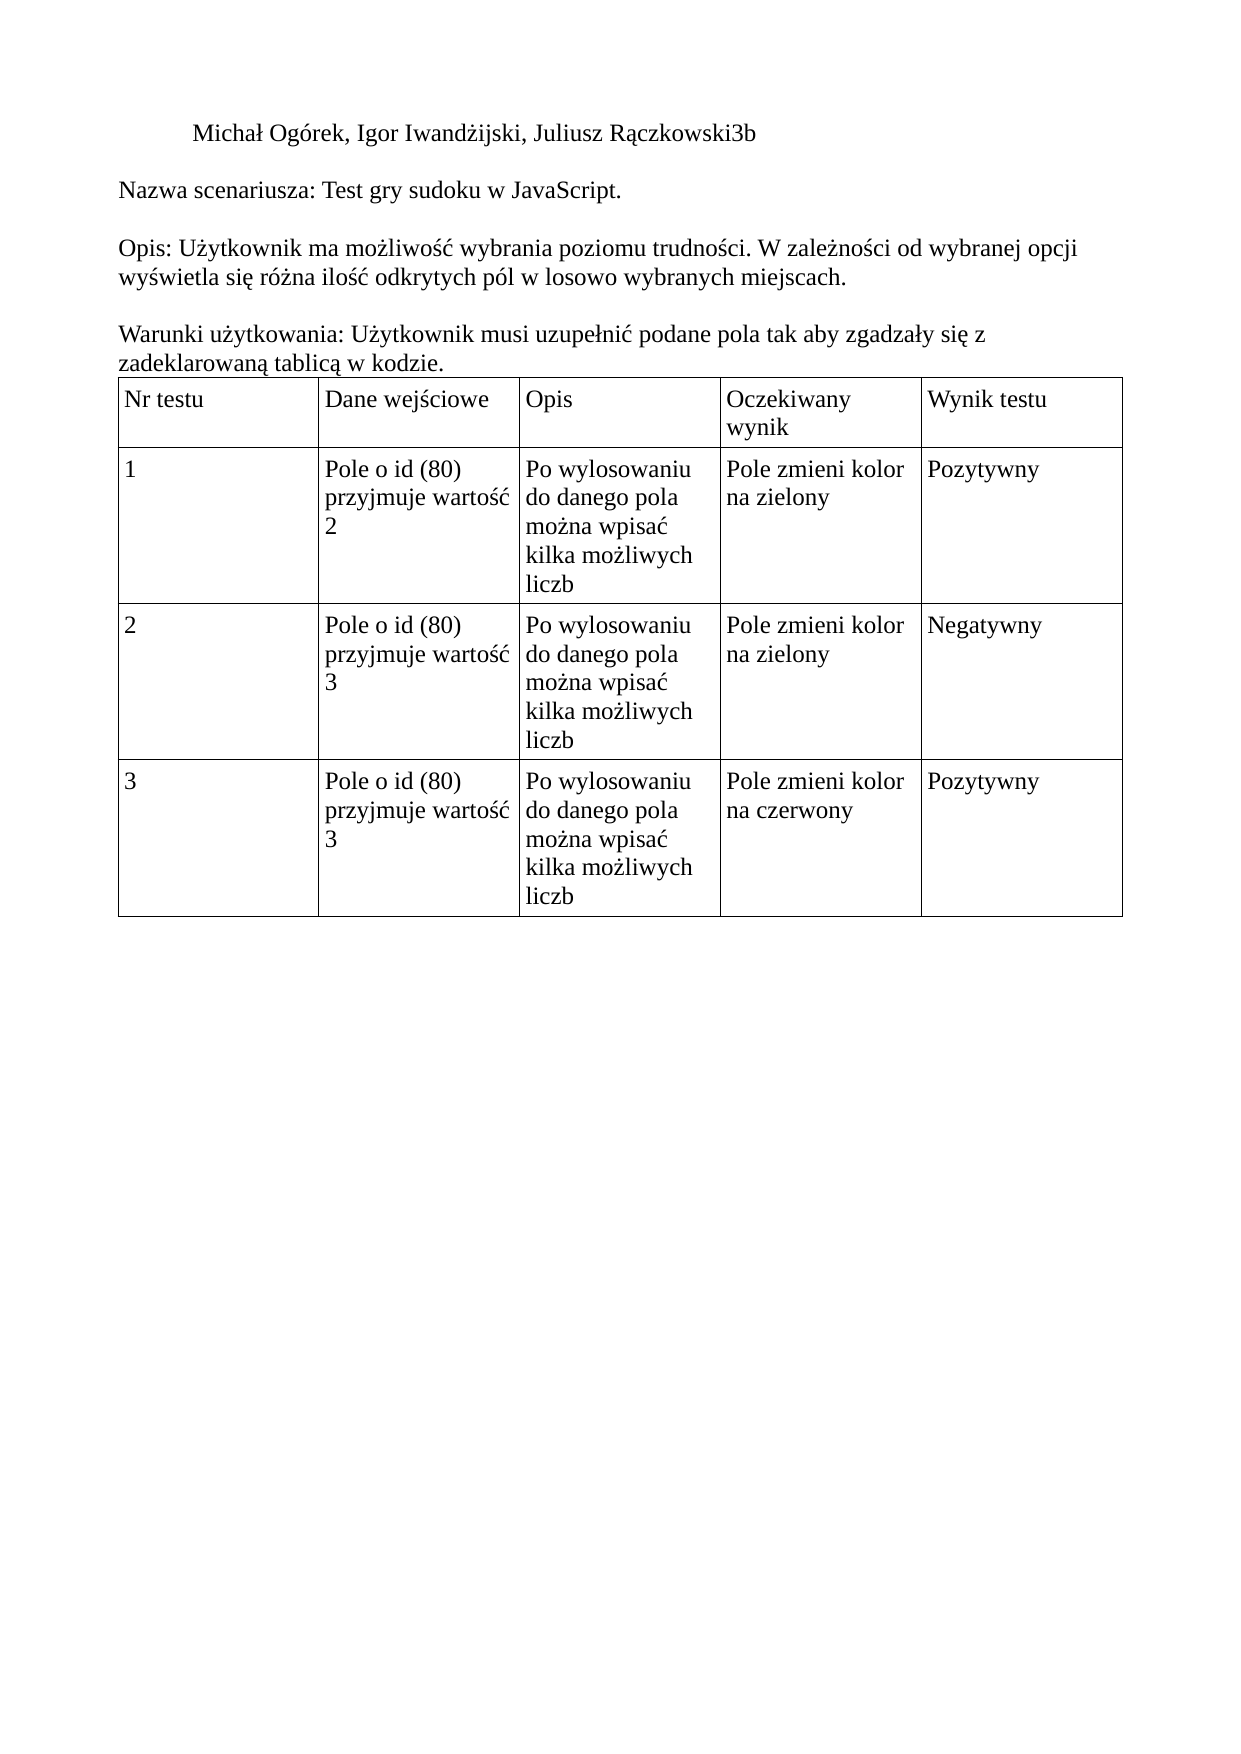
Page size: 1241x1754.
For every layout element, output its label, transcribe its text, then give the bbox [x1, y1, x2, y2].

table_cell Pole o id (80) przyjmuje wartość 3 [319, 760, 519, 916]
table_cell Pole zmieni kolor na zielony [721, 448, 921, 603]
table_cell 1 [119, 448, 318, 603]
table_header Wynik testu [922, 378, 1122, 447]
table_cell 3 [119, 760, 318, 916]
text Nazwa scenariusza: Test gry sudoku w JavaScript. [118, 176, 1122, 204]
table_cell Pozytywny [922, 760, 1122, 916]
table_cell Negatywny [922, 604, 1122, 759]
table_cell Po wylosowaniu do danego pola można wpisać kilka możliwych liczb [520, 760, 720, 916]
table_cell Po wylosowaniu do danego pola można wpisać kilka możliwych liczb [520, 448, 720, 603]
text Opis: Użytkownik ma możliwość wybrania poziomu trudności. W zależności od wybranej opcji wyświetla się różna ilość odkrytych pól w losowo wybranych miejscach. [118, 233, 1122, 291]
text Warunki użytkowania: Użytkownik musi uzupełnić podane pola tak aby zgadzały się z zadeklarowaną tablicą w kodzie. [118, 319, 1122, 377]
table_cell Po wylosowaniu do danego pola można wpisać kilka możliwych liczb [520, 604, 720, 759]
table_header Opis [520, 378, 720, 447]
table_cell Pole o id (80) przyjmuje wartość 3 [319, 604, 519, 759]
table_cell Pole zmieni kolor na zielony [721, 604, 921, 759]
table_cell Pole zmieni kolor na czerwony [721, 760, 921, 916]
table_cell 2 [119, 604, 318, 759]
table_header Nr testu [119, 378, 318, 447]
table_header Oczekiwany wynik [721, 378, 921, 447]
table_cell Pole o id (80) przyjmuje wartość 2 [319, 448, 519, 603]
table_header Dane wejściowe [319, 378, 519, 447]
table_cell Pozytywny [922, 448, 1122, 603]
text Michał Ogórek, Igor Iwandżijski, Juliusz Rączkowski3b [118, 118, 1122, 147]
